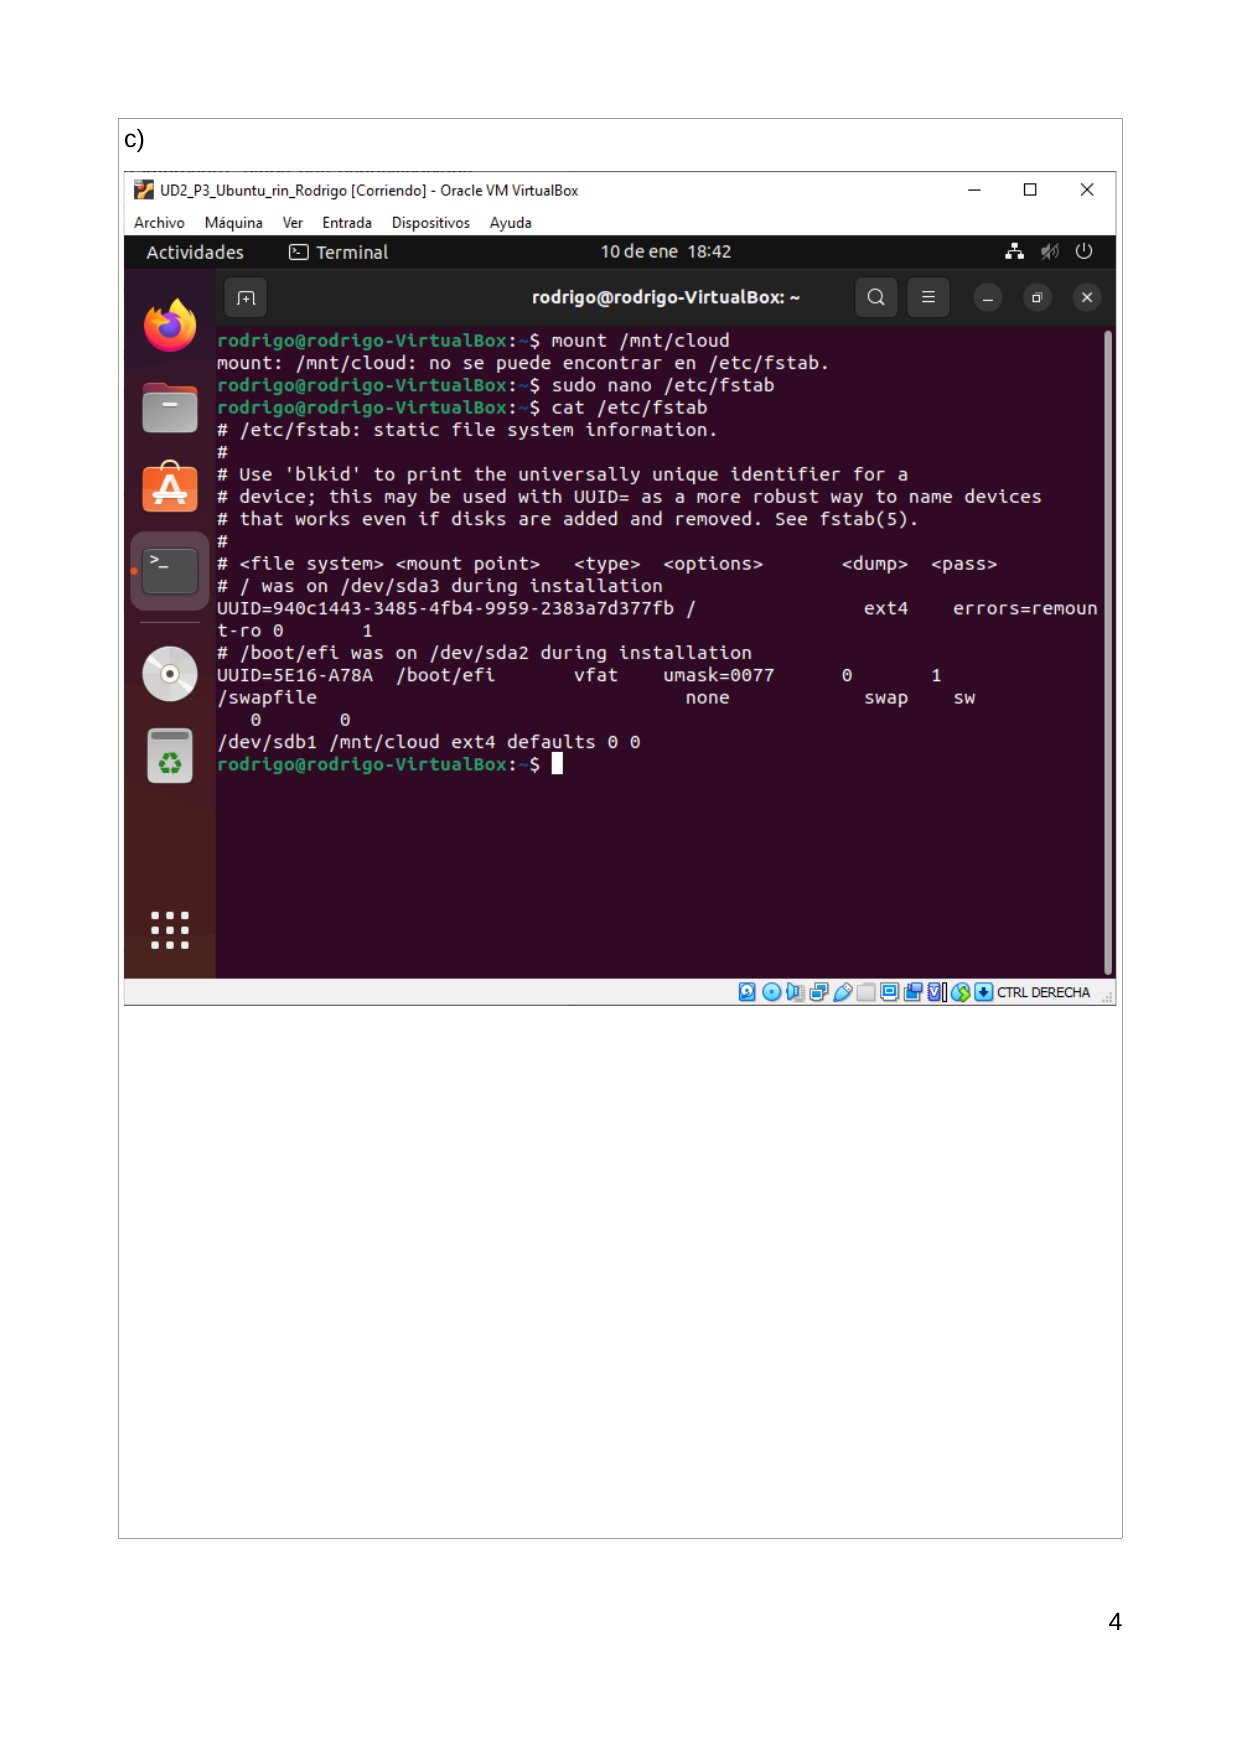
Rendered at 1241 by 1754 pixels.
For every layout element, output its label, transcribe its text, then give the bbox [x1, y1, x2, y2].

table_cell c) [119, 119, 1122, 1537]
picture [123, 171, 1117, 1006]
